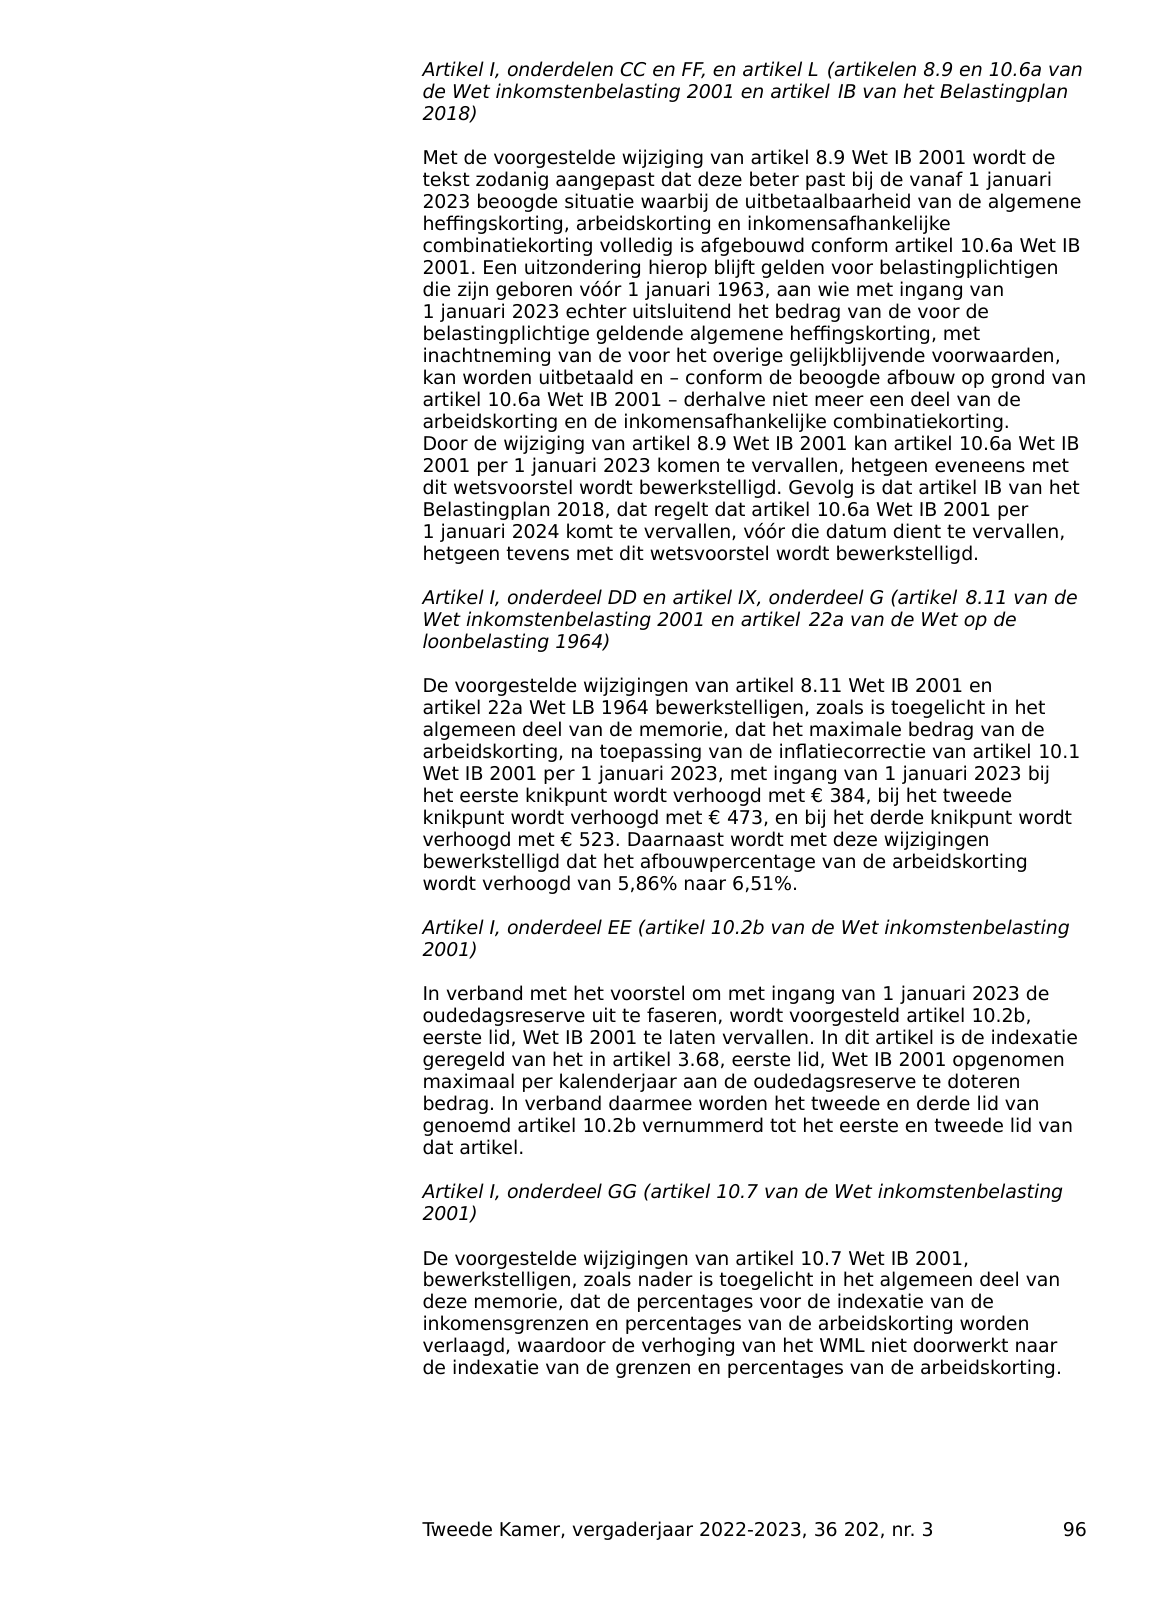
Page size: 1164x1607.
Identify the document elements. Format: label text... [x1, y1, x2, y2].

text Met de voorgestelde wijziging van artikel 8.9 Wet IB 2001 wordt de tekst zodanig aangepast dat deze beter past bij de vanaf 1 januari 2023 beoogde situatie waarbij de uitbetaalbaarheid van de algemene heffingskorting, arbeidskorting en inkomensafhankelijke combinatiekorting volledig is afgebouwd conform artikel 10.6a Wet IB 2001. Een uitzondering hierop blijft gelden voor belastingplichtigen die zijn geboren vóór 1 januari 1963, aan wie met ingang van 1 januari 2023 echter uitsluitend het bedrag van de voor de belastingplichtige geldende algemene heffingskorting, met inachtneming van de voor het overige gelijkblijvende voorwaarden, kan worden uitbetaald en – conform de beoogde afbouw op grond van artikel 10.6a Wet IB 2001 – derhalve niet meer een deel van de arbeidskorting en de inkomensafhankelijke combinatiekorting. [422, 147, 1087, 433]
text Door de wijziging van artikel 8.9 Wet IB 2001 kan artikel 10.6a Wet IB 2001 per 1 januari 2023 komen te vervallen, hetgeen eveneens met dit wetsvoorstel wordt bewerkstelligd. Gevolg is dat artikel IB van het Belastingplan 2018, dat regelt dat artikel 10.6a Wet IB 2001 per 1 januari 2024 komt te vervallen, vóór die datum dient te vervallen, hetgeen tevens met dit wetsvoorstel wordt bewerkstelligd. [422, 433, 1087, 565]
subtitle Artikel I, onderdeel DD en artikel IX, onderdeel G (artikel 8.11 van de Wet inkomstenbelasting 2001 en artikel 22a van de Wet op de loonbelasting 1964) [422, 587, 1087, 653]
subtitle Artikel I, onderdeel EE (artikel 10.2b van de Wet inkomstenbelasting 2001) [422, 917, 1087, 961]
text In verband met het voorstel om met ingang van 1 januari 2023 de oudedagsreserve uit te faseren, wordt voorgesteld artikel 10.2b, eerste lid, Wet IB 2001 te laten vervallen. In dit artikel is de indexatie geregeld van het in artikel 3.68, eerste lid, Wet IB 2001 opgenomen maximaal per kalenderjaar aan de oudedagsreserve te doteren bedrag. In verband daarmee worden het tweede en derde lid van genoemd artikel 10.2b vernummerd tot het eerste en tweede lid van dat artikel. [422, 983, 1087, 1159]
text De voorgestelde wijzigingen van artikel 10.7 Wet IB 2001, bewerkstelligen, zoals nader is toegelicht in het algemeen deel van deze memorie, dat de percentages voor de indexatie van de inkomensgrenzen en percentages van de arbeidskorting worden verlaagd, waardoor de verhoging van het WML niet doorwerkt naar de indexatie van de grenzen en percentages van de arbeidskorting. [422, 1247, 1087, 1379]
subtitle Artikel I, onderdelen CC en FF, en artikel L (artikelen 8.9 en 10.6a van de Wet inkomstenbelasting 2001 en artikel IB van het Belastingplan 2018) [422, 59, 1087, 125]
text De voorgestelde wijzigingen van artikel 8.11 Wet IB 2001 en artikel 22a Wet LB 1964 bewerkstelligen, zoals is toegelicht in het algemeen deel van de memorie, dat het maximale bedrag van de arbeidskorting, na toepassing van de inflatiecorrectie van artikel 10.1 Wet IB 2001 per 1 januari 2023, met ingang van 1 januari 2023 bij het eerste knikpunt wordt verhoogd met € 384, bij het tweede knikpunt wordt verhoogd met € 473, en bij het derde knikpunt wordt verhoogd met € 523. Daarnaast wordt met deze wijzigingen bewerkstelligd dat het afbouwpercentage van de arbeidskorting wordt verhoogd van 5,86% naar 6,51%. [422, 675, 1087, 895]
subtitle Artikel I, onderdeel GG (artikel 10.7 van de Wet inkomstenbelasting 2001) [422, 1181, 1087, 1225]
